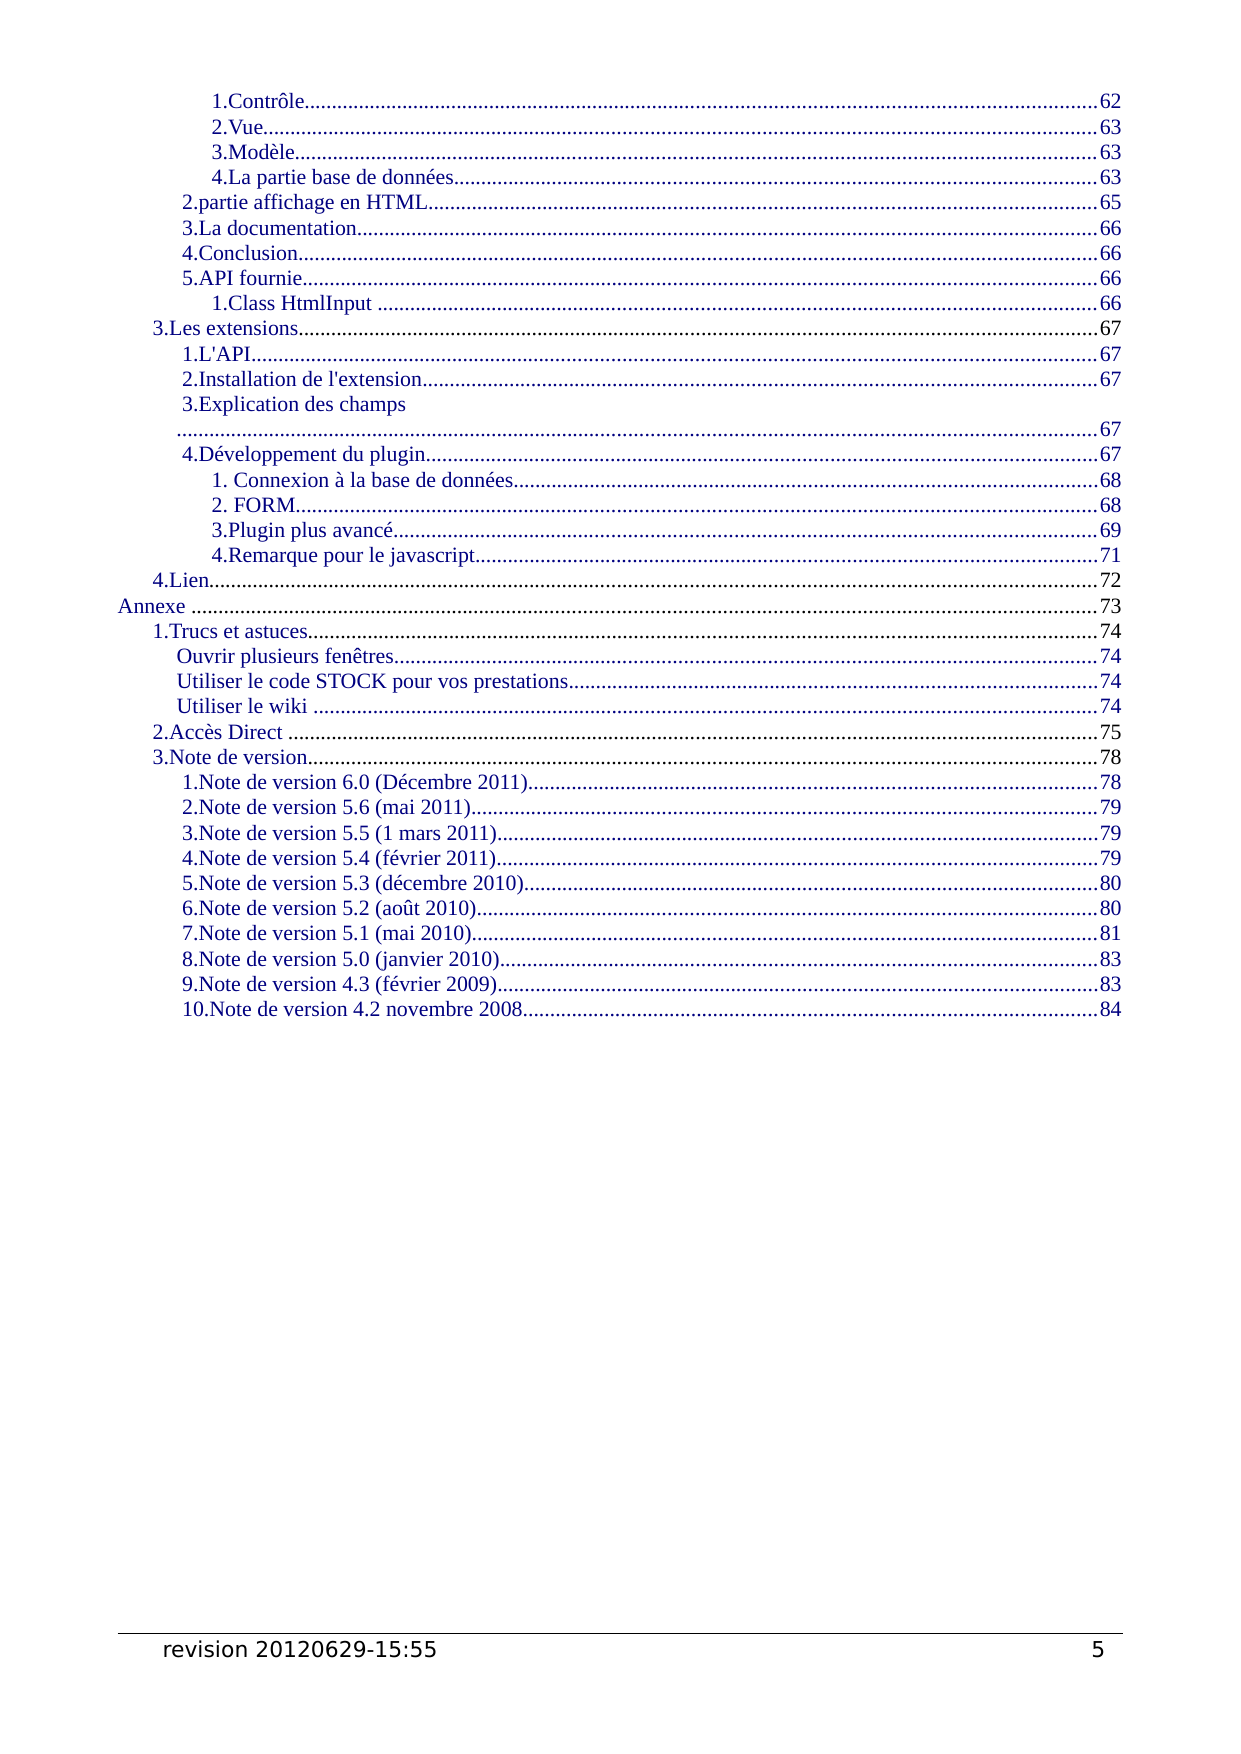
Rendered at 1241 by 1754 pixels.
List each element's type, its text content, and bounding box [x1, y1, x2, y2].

text 3.Note de version 5.5 (1 mars 2011) 79 [176, 819, 1123, 845]
text 4.Développement du plugin 67 [176, 441, 1123, 467]
text 4.La partie base de données 63 [206, 164, 1123, 189]
text 7.Note de version 5.1 (mai 2010) 81 [176, 920, 1123, 946]
text 2.Installation de l'extension 67 [176, 366, 1123, 391]
text 1.Class HtmlInput 66 [206, 290, 1123, 315]
text Utiliser le wiki 74 [176, 693, 1123, 719]
text 1.Trucs et astuces 74 [147, 618, 1123, 643]
text 1. Connexion à la base de données 68 [206, 467, 1123, 492]
text 3.Les extensions 67 [147, 315, 1123, 341]
text 3.Explication des champs 67 [176, 391, 1123, 441]
text 1.Contrôle 62 [206, 88, 1123, 114]
text 9.Note de version 4.3 (février 2009) 83 [176, 971, 1123, 996]
text 1.Note de version 6.0 (Décembre 2011) 78 [176, 769, 1123, 794]
text 2. FORM 68 [206, 492, 1123, 517]
text 5.API fournie 66 [176, 265, 1123, 290]
text 4.Remarque pour le javascript 71 [206, 542, 1123, 567]
text Ouvrir plusieurs fenêtres 74 [176, 643, 1123, 668]
text 3.Note de version 78 [147, 744, 1123, 769]
text 3.Modèle 63 [206, 139, 1123, 164]
text 4.Note de version 5.4 (février 2011) 79 [176, 845, 1123, 870]
text 5.Note de version 5.3 (décembre 2010) 80 [176, 870, 1123, 895]
text 1.L'API 67 [176, 341, 1123, 366]
text 3.Plugin plus avancé 69 [206, 517, 1123, 542]
text 4.Lien 72 [147, 567, 1123, 593]
text 6.Note de version 5.2 (août 2010) 80 [176, 895, 1123, 920]
text 2.Note de version 5.6 (mai 2011) 79 [176, 794, 1123, 819]
text 2.partie affichage en HTML 65 [176, 189, 1123, 214]
text 10.Note de version 4.2 novembre 2008 84 [176, 996, 1123, 1021]
text 3.La documentation 66 [176, 214, 1123, 240]
text Annexe 73 [117, 593, 1123, 618]
text Utiliser le code STOCK pour vos prestations 74 [176, 668, 1123, 693]
text 8.Note de version 5.0 (janvier 2010) 83 [176, 946, 1123, 971]
text 2.Accès Direct 75 [147, 719, 1123, 744]
text 4.Conclusion 66 [176, 240, 1123, 265]
text 2.Vue 63 [206, 114, 1123, 139]
